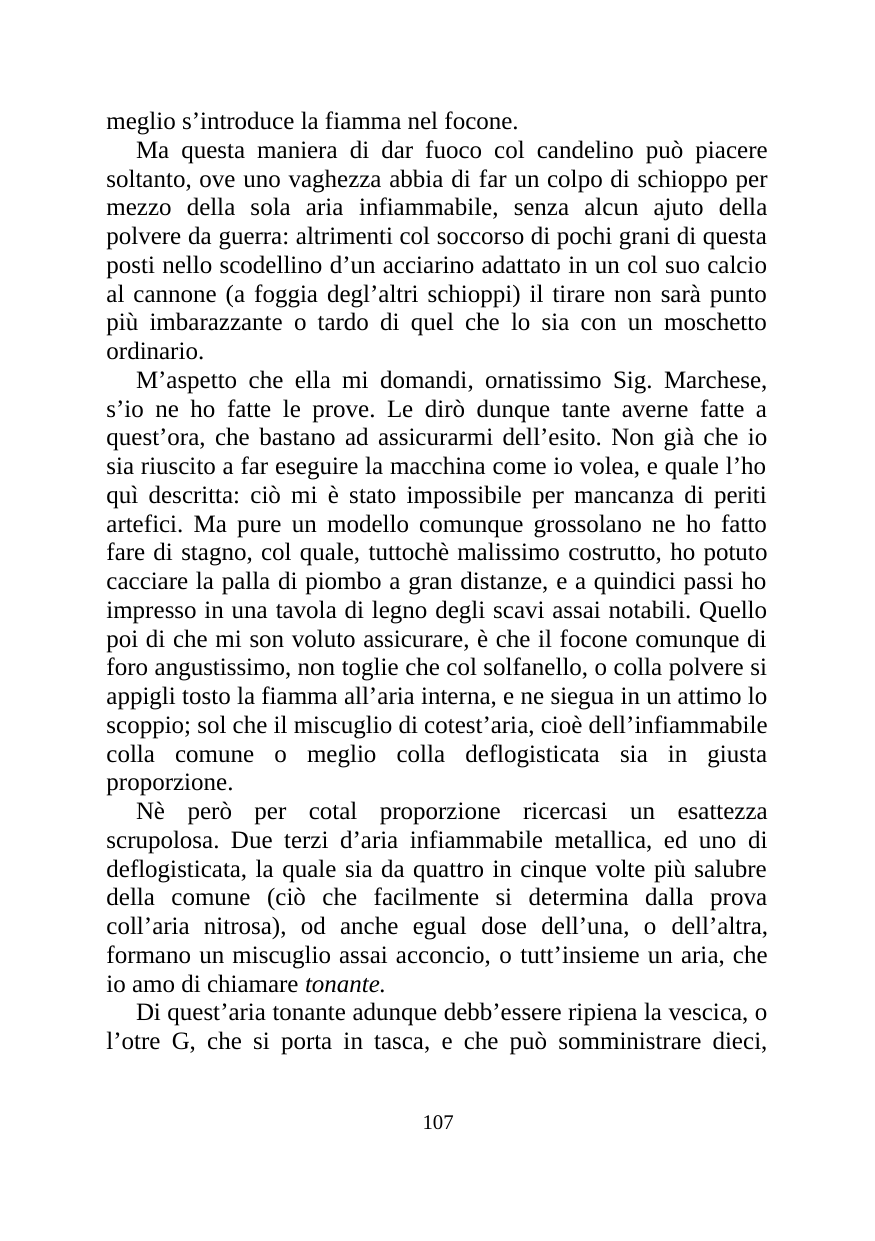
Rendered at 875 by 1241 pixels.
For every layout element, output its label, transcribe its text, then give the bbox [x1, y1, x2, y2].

text M’aspetto che ella mi domandi, ornatissimo Sig. Marchese, s’io ne ho fatte le prove. Le dirò dunque tante averne fatte a quest’ora, che bastano ad assicurarmi dell’esito. Non già che io sia riuscito a far eseguire la macchina come io volea, e quale l’ho quì descritta: ciò mi è stato impossibile per mancanza di periti artefici. Ma pure un modello comunque grossolano ne ho fatto fare di stagno, col quale, tuttochè malissimo costrutto, ho potuto cacciare la palla di piombo a gran distanze, e a quindici passi ho impresso in una tavola di legno degli scavi assai notabili. Quello poi di che mi son voluto assicurare, è che il focone comunque di foro angustissimo, non toglie che col solfanello, o colla polvere si appigli tosto la fiamma all’aria interna, e ne siegua in un attimo lo scoppio; sol che il miscuglio di cotest’aria, cioè dell’infiammabile colla comune o meglio colla deflogisticata sia in giusta proporzione. [106, 365, 768, 796]
text Di quest’aria tonante adunque debb’essere ripiena la vescica, o l’otre G, che si porta in tasca, e che può somministrare dieci, [106, 997, 768, 1055]
text meglio s’introduce la fiamma nel focone. [106, 106, 768, 135]
text Nè però per cotal proporzione ricercasi un esattezza scrupolosa. Due terzi d’aria infiammabile metallica, ed uno di deflogisticata, la quale sia da quattro in cinque volte più salubre della comune (ciò che facilmente si determina dalla prova coll’aria nitrosa), od anche egual dose dell’una, o dell’altra, formano un miscuglio assai acconcio, o tutt’insieme un aria, che io amo di chiamare tonante. [106, 796, 768, 997]
text Ma questa maniera di dar fuoco col candelino può piacere soltanto, ove uno vaghezza abbia di far un colpo di schioppo per mezzo della sola aria infiammabile, senza alcun ajuto della polvere da guerra: altrimenti col soccorso di pochi grani di questa posti nello scodellino d’un acciarino adattato in un col suo calcio al cannone (a foggia degl’altri schioppi) il tirare non sarà punto più imbarazzante o tardo di quel che lo sia con un moschetto ordinario. [106, 135, 768, 365]
